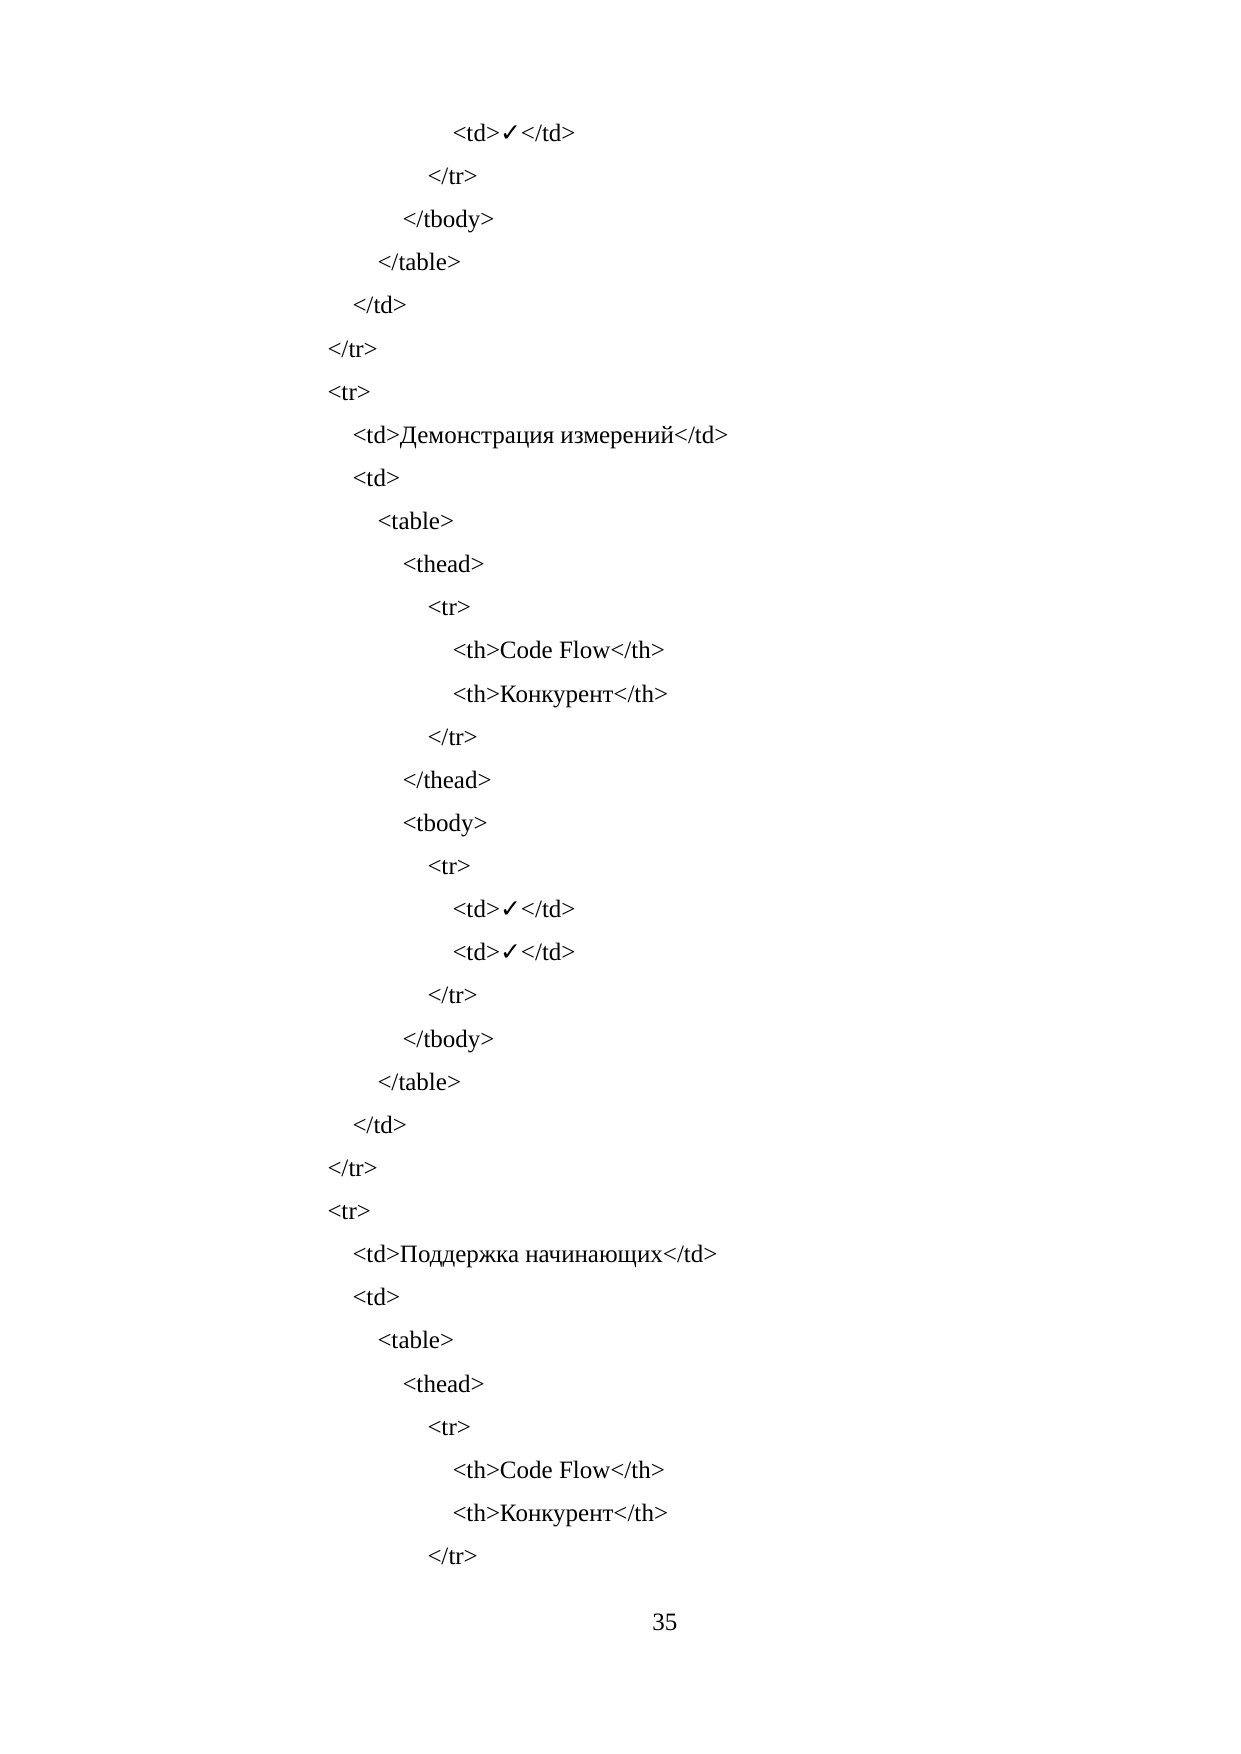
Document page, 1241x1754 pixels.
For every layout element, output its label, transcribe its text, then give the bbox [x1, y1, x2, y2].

text <tr> [177, 1196, 1152, 1225]
text </tr> [177, 161, 1152, 190]
text <th>Конкурент</th> [177, 679, 1152, 707]
text <tr> [177, 377, 1152, 406]
text <td>Поддержка начинающих</td> [177, 1239, 1152, 1268]
text </table> [177, 247, 1152, 276]
text </tr> [177, 722, 1152, 751]
text <td> [177, 463, 1152, 492]
text <table> [177, 1326, 1152, 1354]
text <thead> [177, 1369, 1152, 1397]
text </tr> [177, 334, 1152, 362]
text <table> [177, 506, 1152, 535]
text <td>✓</td> [177, 894, 1152, 923]
text </td> [177, 1110, 1152, 1139]
text </tr> [177, 1541, 1152, 1570]
text </thead> [177, 765, 1152, 794]
text <th>Конкурент</th> [177, 1498, 1152, 1527]
text </tbody> [177, 1024, 1152, 1052]
text </table> [177, 1067, 1152, 1096]
text <tbody> [177, 808, 1152, 837]
text <thead> [177, 549, 1152, 578]
text <td>✓</td> [177, 118, 1152, 147]
text <td> [177, 1282, 1152, 1311]
text </td> [177, 291, 1152, 319]
text <th>Code Flow</th> [177, 636, 1152, 664]
text <td>✓</td> [177, 937, 1152, 966]
text </tbody> [177, 204, 1152, 233]
text <tr> [177, 851, 1152, 880]
text <tr> [177, 592, 1152, 621]
text <td>Демонстрация измерений</td> [177, 420, 1152, 449]
text </tr> [177, 981, 1152, 1009]
text <tr> [177, 1412, 1152, 1441]
text </tr> [177, 1153, 1152, 1182]
text <th>Code Flow</th> [177, 1455, 1152, 1484]
